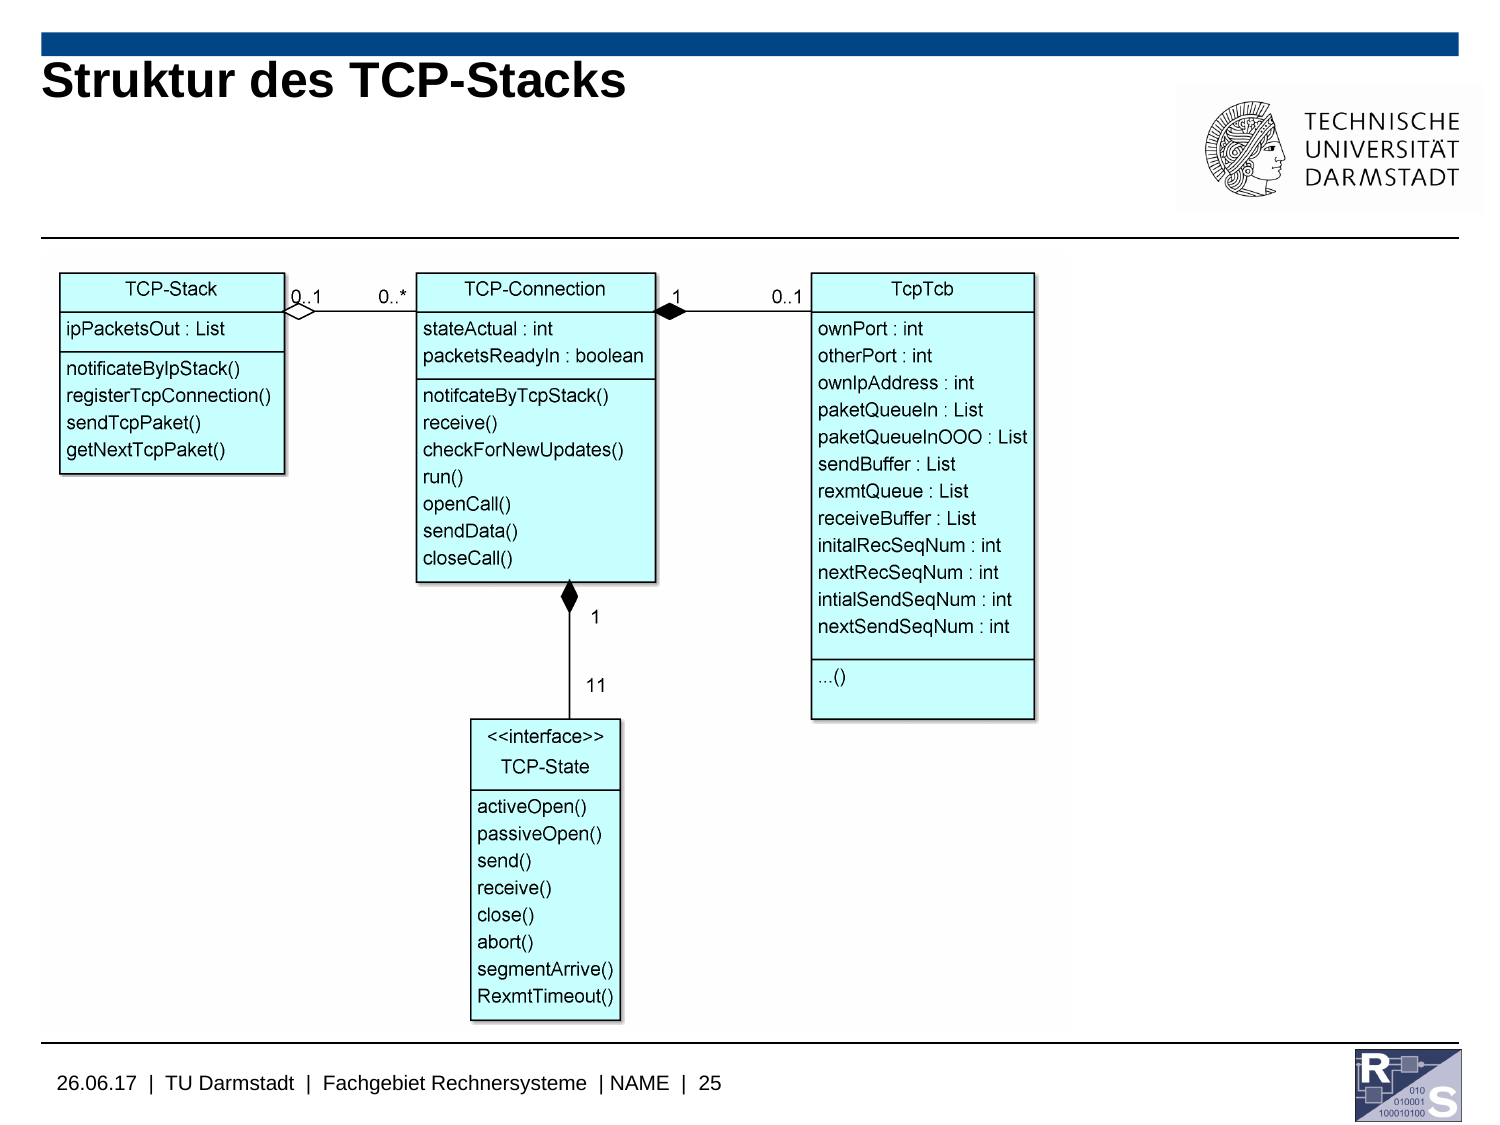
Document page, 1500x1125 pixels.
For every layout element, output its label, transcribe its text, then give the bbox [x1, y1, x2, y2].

picture [1355, 1049, 1462, 1122]
title Struktur des TCP-Stacks [41, 32, 1131, 183]
picture [41, 251, 1070, 1032]
